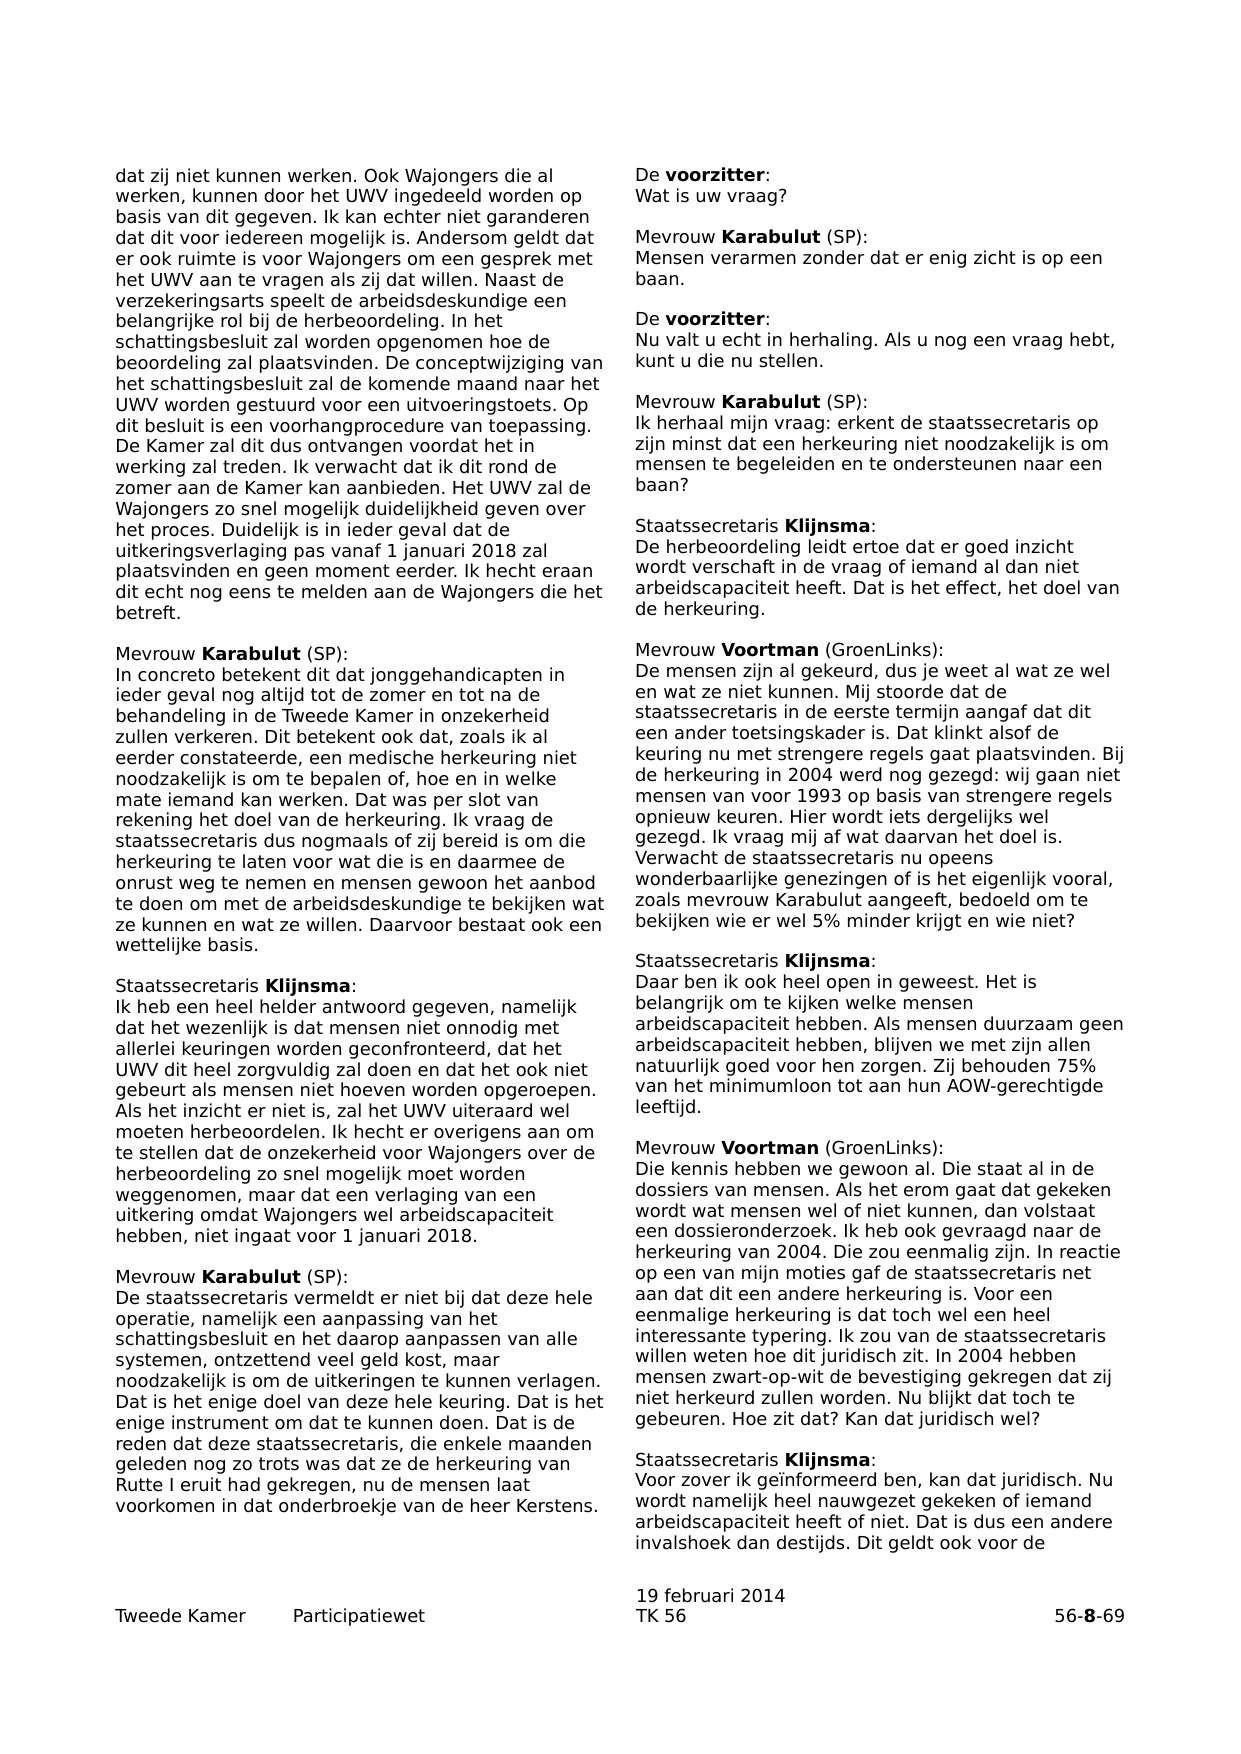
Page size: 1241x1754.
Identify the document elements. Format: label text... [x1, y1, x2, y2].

text Mensen verarmen zonder dat er enig zicht is op een baan. [635, 248, 1125, 289]
text Mevrouw Karabulut (SP): [115, 1267, 605, 1287]
text Ik herhaal mijn vraag: erkent de staatssecretaris op zijn minst dat een herkeuring niet noodzakelijk is om mensen te begeleiden en te ondersteunen naar een baan? [635, 412, 1125, 496]
text Staatssecretaris Klijnsma: [115, 976, 605, 997]
text Mevrouw Karabulut (SP): [635, 392, 1125, 412]
text Staatssecretaris Klijnsma: [635, 516, 1125, 536]
text Staatssecretaris Klijnsma: [635, 951, 1125, 972]
text Ik heb een heel helder antwoord gegeven, namelijk dat het wezenlijk is dat mensen niet onnodig met allerlei keuringen worden geconfronteerd, dat het UWV dit heel zorgvuldig zal doen en dat het ook niet gebeurt als mensen niet hoeven worden opgeroepen. Als het inzicht er niet is, zal het UWV uiteraard wel moeten herbeoordelen. Ik hecht er overigens aan om te stellen dat de onzekerheid voor Wajongers over de herbeoordeling zo snel mogelijk moet worden weggenomen, maar dat een verlaging van een uitkering omdat Wajongers wel arbeidscapaciteit hebben, niet ingaat voor 1 januari 2018. [115, 997, 605, 1247]
text Staatssecretaris Klijnsma: [635, 1449, 1125, 1470]
text De staatssecretaris vermeldt er niet bij dat deze hele operatie, namelijk een aanpassing van het schattingsbesluit en het daarop aanpassen van alle systemen, ontzettend veel geld kost, maar noodzakelijk is om de uitkeringen te kunnen verlagen. Dat is het enige doel van deze hele keuring. Dat is het enige instrument om dat te kunnen doen. Dat is de reden dat deze staatssecretaris, die enkele maanden geleden nog zo trots was dat ze de herkeuring van Rutte I eruit had gekregen, nu de mensen laat voorkomen in dat onderbroekje van de heer Kerstens. [115, 1287, 605, 1517]
text In concreto betekent dit dat jonggehandicapten in ieder geval nog altijd tot de zomer en tot na de behandeling in de Tweede Kamer in onzekerheid zullen verkeren. Dit betekent ook dat, zoals ik al eerder constateerde, een medische herkeuring niet noodzakelijk is om te bepalen of, hoe en in welke mate iemand kan werken. Dat was per slot van rekening het doel van de herkeuring. Ik vraag de staatssecretaris dus nogmaals of zij bereid is om die herkeuring te laten voor wat die is en daarmee de onrust weg te nemen en mensen gewoon het aanbod te doen om met de arbeidsdeskundige te bekijken wat ze kunnen en wat ze willen. Daarvoor bestaat ook een wettelijke basis. [115, 664, 605, 956]
text Mevrouw Voortman (GroenLinks): [635, 1138, 1125, 1159]
text Mevrouw Karabulut (SP): [635, 227, 1125, 248]
text Mevrouw Karabulut (SP): [115, 644, 605, 664]
text De herbeoordeling leidt ertoe dat er goed inzicht wordt verschaft in de vraag of iemand al dan niet arbeidscapaciteit heeft. Dat is het effect, het doel van de herkeuring. [635, 536, 1125, 620]
text De mensen zijn al gekeurd, dus je weet al wat ze wel en wat ze niet kunnen. Mij stoorde dat de staatssecretaris in de eerste termijn aangaf dat dit een ander toetsingskader is. Dat klinkt alsof de keuring nu met strengere regels gaat plaatsvinden. Bij de herkeuring in 2004 werd nog gezegd: wij gaan niet mensen van voor 1993 op basis van strengere regels opnieuw keuren. Hier wordt iets dergelijks wel gezegd. Ik vraag mij af wat daarvan het doel is. Verwacht de staatssecretaris nu opeens wonderbaarlijke genezingen of is het eigenlijk vooral, zoals mevrouw Karabulut aangeeft, bedoeld om te bekijken wie er wel 5% minder krijgt en wie niet? [635, 661, 1125, 931]
text Voor zover ik geïnformeerd ben, kan dat juridisch. Nu wordt namelijk heel nauwgezet gekeken of iemand arbeidscapaciteit heeft of niet. Dat is dus een andere invalshoek dan destijds. Dit geldt ook voor de [635, 1470, 1125, 1553]
text Wat is uw vraag? [635, 186, 1125, 207]
text dat zij niet kunnen werken. Ook Wajongers die al werken, kunnen door het UWV ingedeeld worden op basis van dit gegeven. Ik kan echter niet garanderen dat dit voor iedereen mogelijk is. Andersom geldt dat er ook ruimte is voor Wajongers om een gesprek met het UWV aan te vragen als zij dat willen. Naast de verzekeringsarts speelt de arbeidsdeskundige een belangrijke rol bij de herbeoordeling. In het schattingsbesluit zal worden opgenomen hoe de beoordeling zal plaatsvinden. De conceptwijziging van het schattingsbesluit zal de komende maand naar het UWV worden gestuurd voor een uitvoeringstoets. Op dit besluit is een voorhangprocedure van toepassing. De Kamer zal dit dus ontvangen voordat het in werking zal treden. Ik verwacht dat ik dit rond de zomer aan de Kamer kan aanbieden. Het UWV zal de Wajongers zo snel mogelijk duidelijkheid geven over het proces. Duidelijk is in ieder geval dat de uitkeringsverlaging pas vanaf 1 januari 2018 zal plaatsvinden en geen moment eerder. Ik hecht eraan dit echt nog eens te melden aan de Wajongers die het betreft. [115, 165, 605, 624]
text De voorzitter: [635, 309, 1125, 330]
text Daar ben ik ook heel open in geweest. Het is belangrijk om te kijken welke mensen arbeidscapaciteit hebben. Als mensen duurzaam geen arbeidscapaciteit hebben, blijven we met zijn allen natuurlijk goed voor hen zorgen. Zij behouden 75% van het minimumloon tot aan hun AOW-gerechtigde leeftijd. [635, 972, 1125, 1118]
text De voorzitter: [635, 165, 1125, 186]
text Mevrouw Voortman (GroenLinks): [635, 640, 1125, 661]
text Die kennis hebben we gewoon al. Die staat al in de dossiers van mensen. Als het erom gaat dat gekeken wordt wat mensen wel of niet kunnen, dan volstaat een dossieronderzoek. Ik heb ook gevraagd naar de herkeuring van 2004. Die zou eenmalig zijn. In reactie op een van mijn moties gaf de staatssecretaris net aan dat dit een andere herkeuring is. Voor een eenmalige herkeuring is dat toch wel een heel interessante typering. Ik zou van de staatssecretaris willen weten hoe dit juridisch zit. In 2004 hebben mensen zwart-op-wit de bevestiging gekregen dat zij niet herkeurd zullen worden. Nu blijkt dat toch te gebeuren. Hoe zit dat? Kan dat juridisch wel? [635, 1159, 1125, 1429]
text Nu valt u echt in herhaling. Als u nog een vraag hebt, kunt u die nu stellen. [635, 330, 1125, 372]
